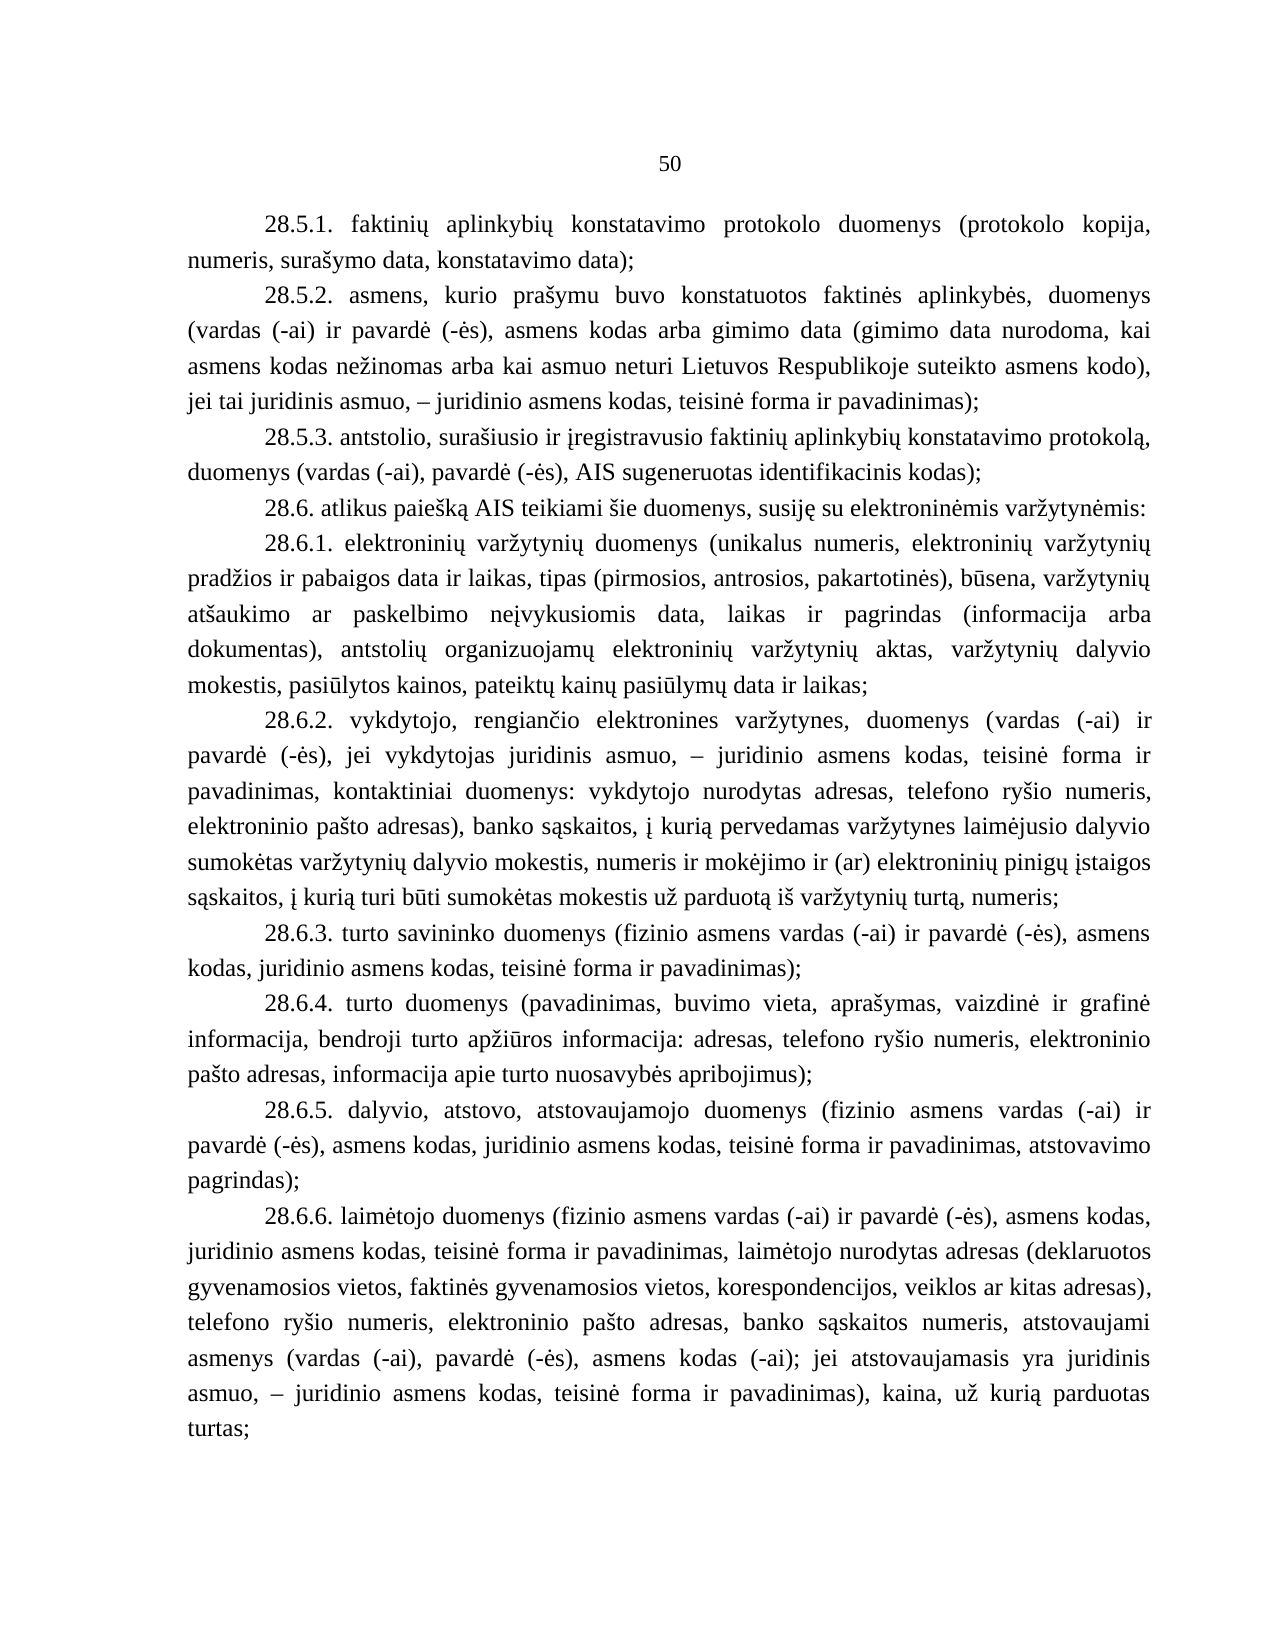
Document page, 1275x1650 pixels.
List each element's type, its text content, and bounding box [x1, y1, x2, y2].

text 28.6. atlikus paiešką AIS teikiami šie duomenys, susiję su elektroninėmis varžytynėmis: [187, 486, 1152, 521]
text 28.6.4. turto duomenys (pavadinimas, buvimo vieta, aprašymas, vaizdinė ir grafinė informacija, bendroji turto apžiūros informacija: adresas, telefono ryšio numeris, elektroninio pašto adresas, informacija apie turto nuosavybės apribojimus); [187, 982, 1152, 1088]
text 28.5.2. asmens, kurio prašymu buvo konstatuotos faktinės aplinkybės, duomenys (vardas (-ai) ir pavardė (-ės), asmens kodas arba gimimo data (gimimo data nurodoma, kai asmens kodas nežinomas arba kai asmuo neturi Lietuvos Respublikoje suteikto asmens kodo), jei tai juridinis asmuo, – juridinio asmens kodas, teisinė forma ir pavadinimas); [187, 273, 1152, 415]
text 28.6.2. vykdytojo, rengiančio elektronines varžytynes, duomenys (vardas (-ai) ir pavardė (-ės), jei vykdytojas juridinis asmuo, – juridinio asmens kodas, teisinė forma ir pavadinimas, kontaktiniai duomenys: vykdytojo nurodytas adresas, telefono ryšio numeris, elektroninio pašto adresas), banko sąskaitos, į kurią pervedamas varžytynes laimėjusio dalyvio sumokėtas varžytynių dalyvio mokestis, numeris ir mokėjimo ir (ar) elektroninių pinigų įstaigos sąskaitos, į kurią turi būti sumokėtas mokestis už parduotą iš varžytynių turtą, numeris; [187, 698, 1152, 911]
text 28.5.1. faktinių aplinkybių konstatavimo protokolo duomenys (protokolo kopija, numeris, surašymo data, konstatavimo data); [187, 203, 1152, 273]
text 28.6.3. turto savininko duomenys (fizinio asmens vardas (-ai) ir pavardė (-ės), asmens kodas, juridinio asmens kodas, teisinė forma ir pavadinimas); [187, 911, 1152, 982]
text 28.6.5. dalyvio, atstovo, atstovaujamojo duomenys (fizinio asmens vardas (-ai) ir pavardė (-ės), asmens kodas, juridinio asmens kodas, teisinė forma ir pavadinimas, atstovavimo pagrindas); [187, 1088, 1152, 1194]
text 28.6.1. elektroninių varžytynių duomenys (unikalus numeris, elektroninių varžytynių pradžios ir pabaigos data ir laikas, tipas (pirmosios, antrosios, pakartotinės), būsena, varžytynių atšaukimo ar paskelbimo neįvykusiomis data, laikas ir pagrindas (informacija arba dokumentas), antstolių organizuojamų elektroninių varžytynių aktas, varžytynių dalyvio mokestis, pasiūlytos kainos, pateiktų kainų pasiūlymų data ir laikas; [187, 521, 1152, 698]
text 28.5.3. antstolio, surašiusio ir įregistravusio faktinių aplinkybių konstatavimo protokolą, duomenys (vardas (-ai), pavardė (-ės), AIS sugeneruotas identifikacinis kodas); [187, 415, 1152, 486]
text 28.6.6. laimėtojo duomenys (fizinio asmens vardas (-ai) ir pavardė (-ės), asmens kodas, juridinio asmens kodas, teisinė forma ir pavadinimas, laimėtojo nurodytas adresas (deklaruotos gyvenamosios vietos, faktinės gyvenamosios vietos, korespondencijos, veiklos ar kitas adresas), telefono ryšio numeris, elektroninio pašto adresas, banko sąskaitos numeris, atstovaujami asmenys (vardas (-ai), pavardė (-ės), asmens kodas (-ai); jei atstovaujamasis yra juridinis asmuo, – juridinio asmens kodas, teisinė forma ir pavadinimas), kaina, už kurią parduotas turtas; [187, 1194, 1152, 1442]
